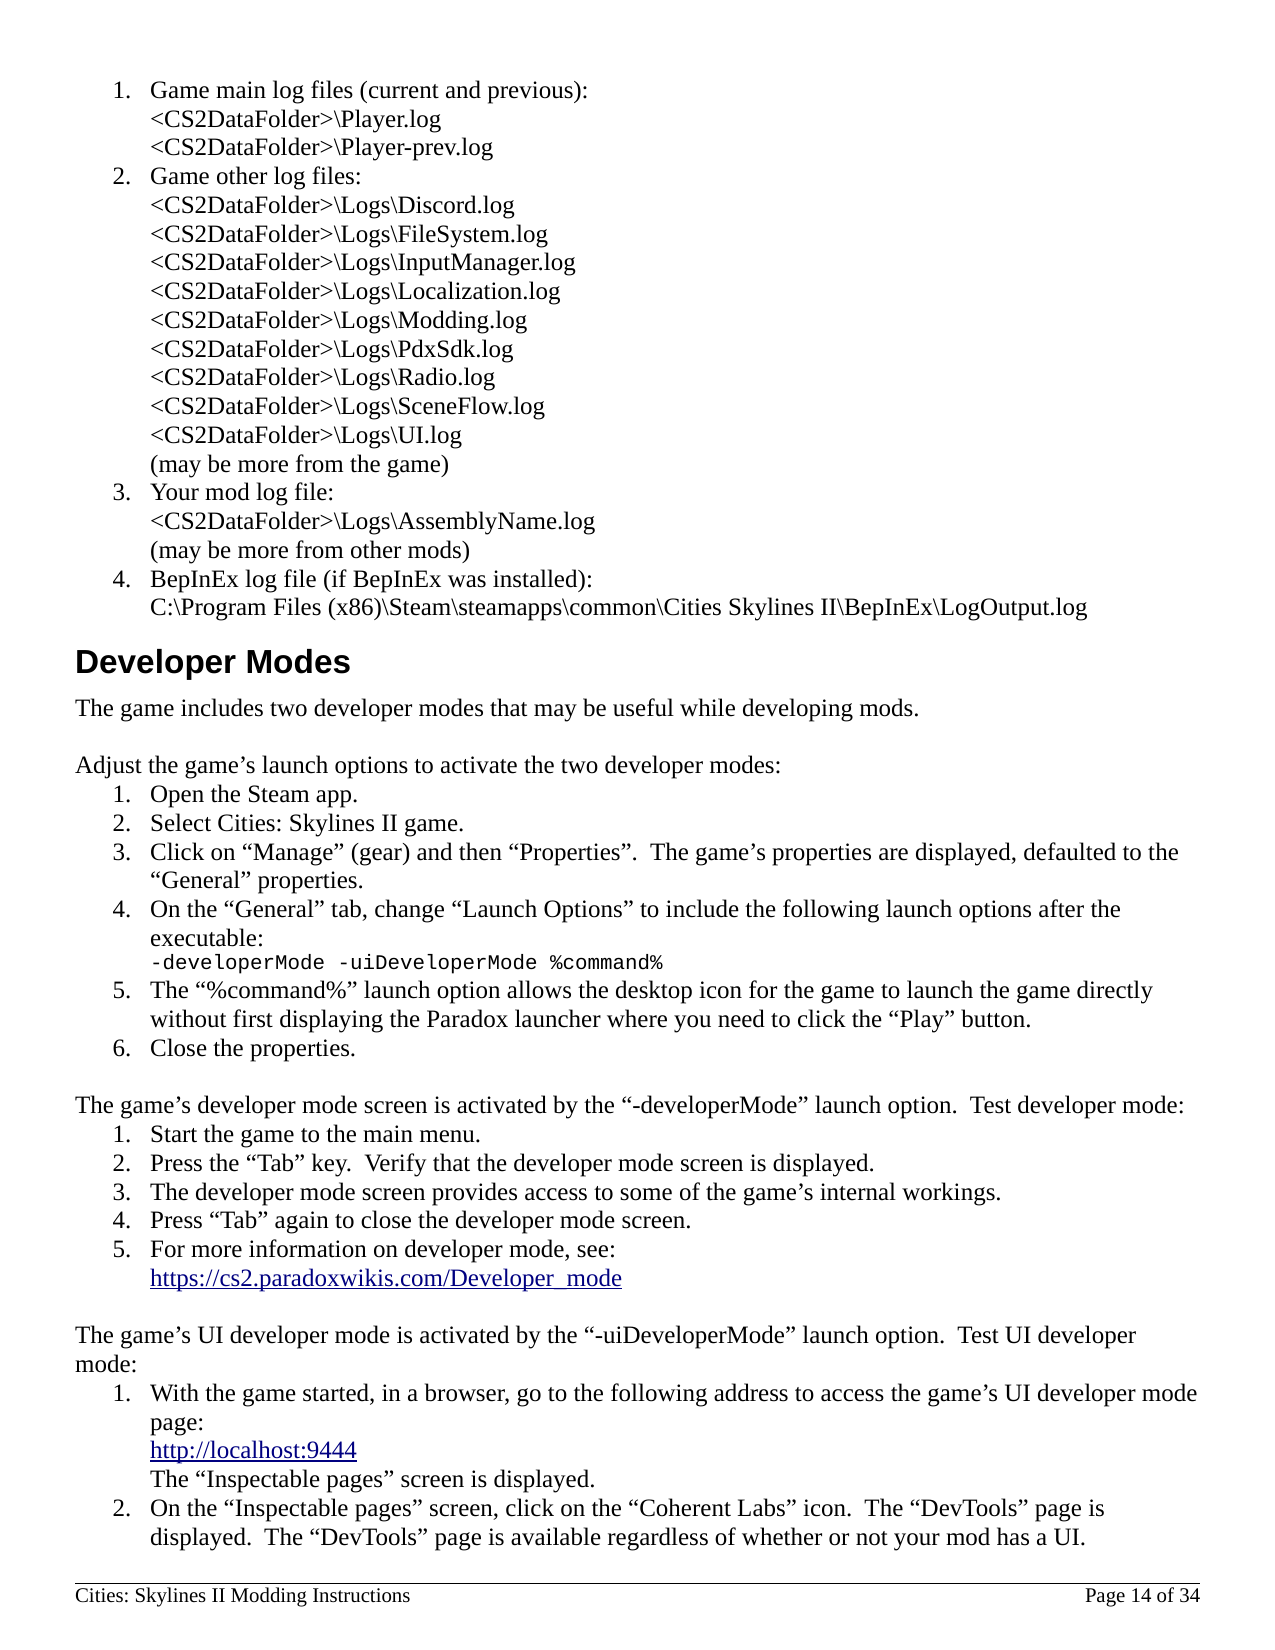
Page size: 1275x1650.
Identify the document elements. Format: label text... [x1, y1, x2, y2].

list With the game started, in a browser, go to the following address to access the game’s UI developer mode page: http://localhost:9444 The “Inspectable pages” screen is displayed. [112, 1378, 1200, 1493]
list Press “Tab” again to close the developer mode screen. [112, 1205, 1200, 1234]
text The game’s developer mode screen is activated by the “-developerMode” launch option. Test developer mode: [75, 1090, 1200, 1119]
list Click on “Manage” (gear) and then “Properties”. The game’s properties are displayed, defaulted to the “General” properties. [112, 837, 1200, 894]
list Your mod log file: <CS2DataFolder>\Logs\AssemblyName.log (may be more from other mods) [112, 477, 1200, 564]
subtitle Developer Modes [75, 642, 1200, 681]
list Close the properties. [112, 1033, 1200, 1062]
list Open the Steam app. [112, 779, 1200, 808]
list The developer mode screen provides access to some of the game’s internal workings. [112, 1177, 1200, 1205]
list Press the “Tab” key. Verify that the developer mode screen is displayed. [112, 1148, 1200, 1177]
list The “%command%” launch option allows the desktop icon for the game to launch the game directly without first displaying the Paradox launcher where you need to click the “Play” button. [112, 975, 1200, 1033]
text The game includes two developer modes that may be useful while developing mods. [75, 693, 1200, 722]
list BepInEx log file (if BepInEx was installed): C:\Program Files (x86)\Steam\steamapps\common\Cities Skylines II\BepInEx\LogOutput.log [112, 564, 1200, 621]
list On the “Inspectable pages” screen, click on the “Coherent Labs” icon. The “DevTools” page is displayed. The “DevTools” page is available regardless of whether or not your mod has a UI. [112, 1493, 1200, 1550]
list Select Cities: Skylines II game. [112, 808, 1200, 837]
list Game other log files: <CS2DataFolder>\Logs\Discord.log <CS2DataFolder>\Logs\FileSystem.log <CS2DataFolder>\Logs\InputManager.log <CS2DataFolder>\Logs\Localization.log <CS2DataFolder>\Logs\Modding.log <CS2DataFolder>\Logs\PdxSdk.log <CS2DataFolder>\Logs\Radio.log <CS2DataFolder>\Logs\SceneFlow.log <CS2DataFolder>\Logs\UI.log (may be more from the game) [112, 161, 1200, 477]
list On the “General” tab, change “Launch Options” to include the following launch options after the executable: -developerMode -uiDeveloperMode %command% [112, 894, 1200, 975]
text The game’s UI developer mode is activated by the “-uiDeveloperMode” launch option. Test UI developer mode: [75, 1320, 1200, 1378]
text Adjust the game’s launch options to activate the two developer modes: [75, 751, 1200, 779]
list Game main log files (current and previous): <CS2DataFolder>\Player.log <CS2DataFolder>\Player-prev.log [112, 75, 1200, 161]
list Start the game to the main menu. [112, 1119, 1200, 1148]
list For more information on developer mode, see: https://cs2.paradoxwikis.com/Developer_mode [112, 1234, 1200, 1292]
